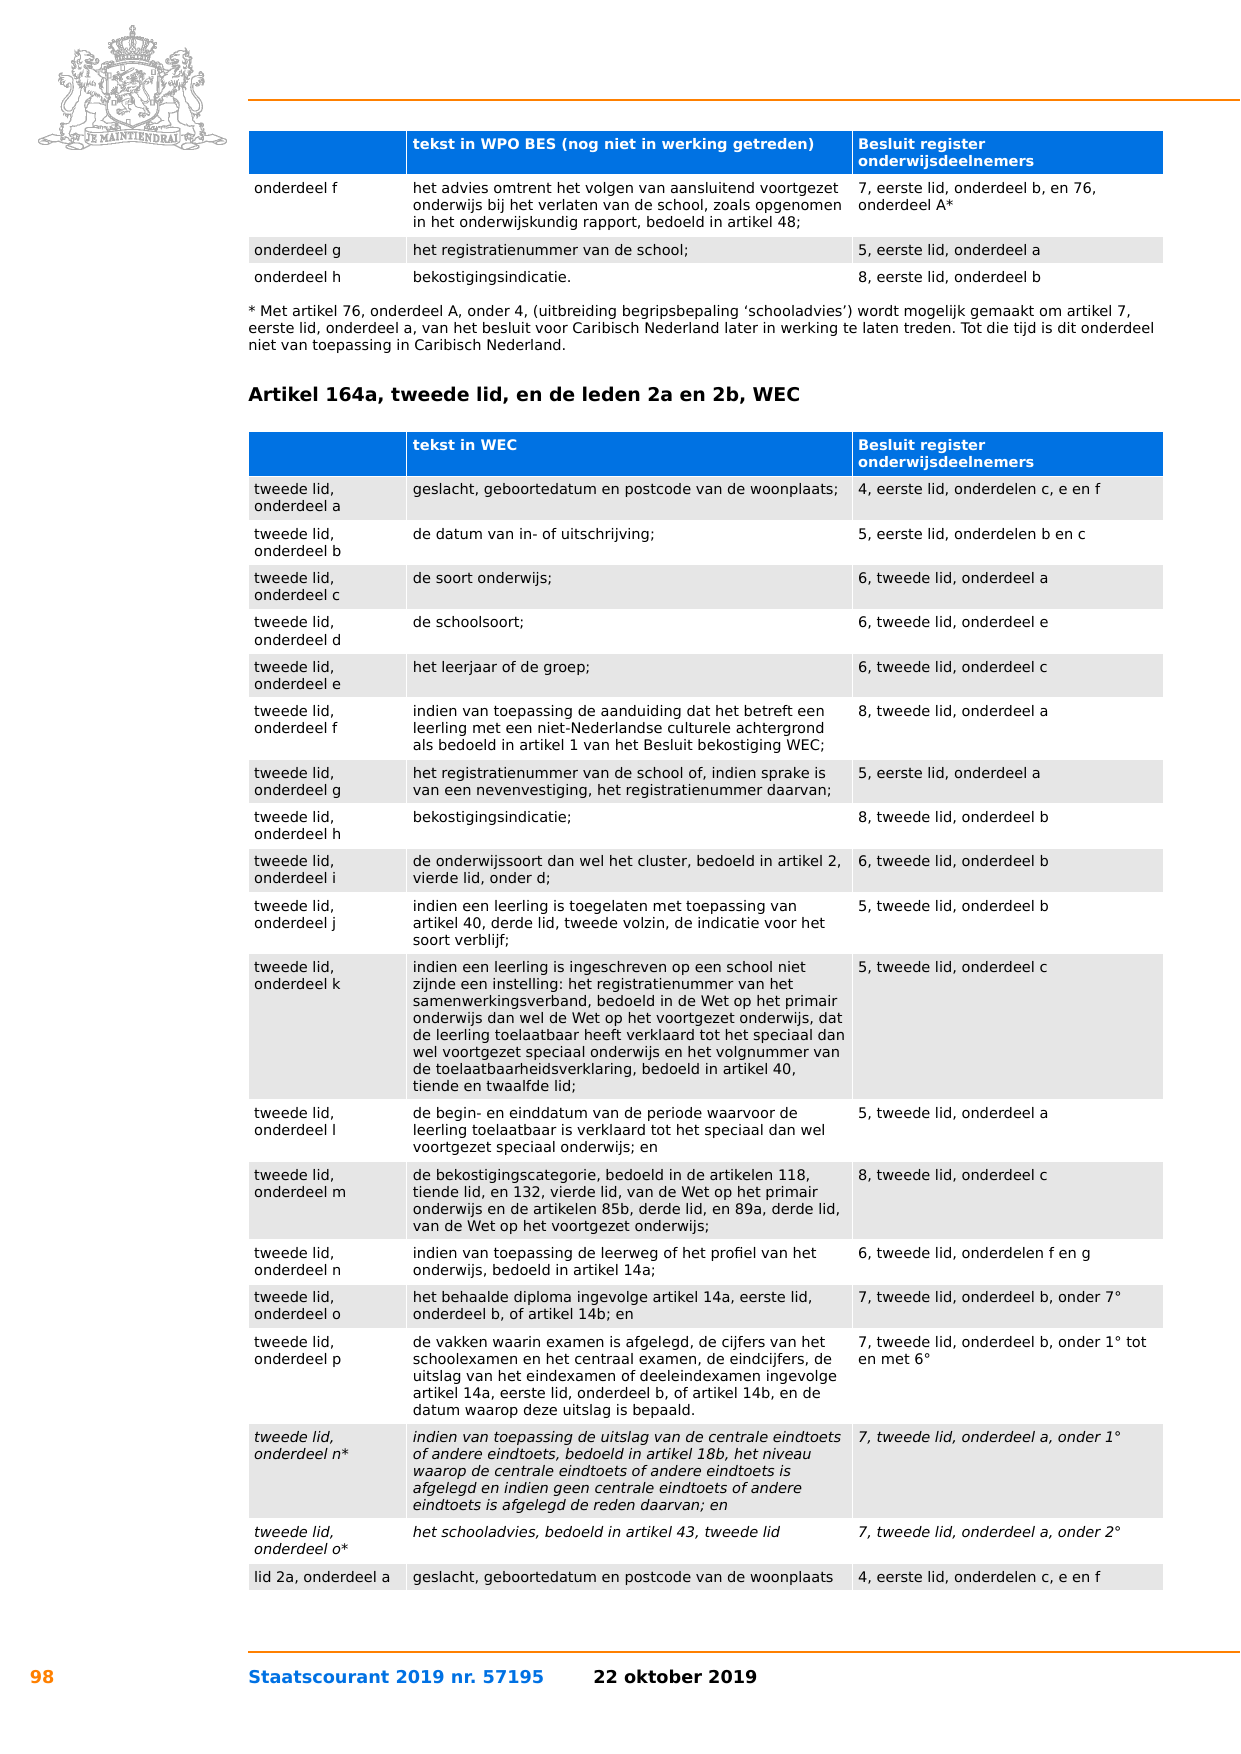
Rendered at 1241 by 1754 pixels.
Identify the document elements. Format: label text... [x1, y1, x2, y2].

table_cell geslacht, geboortedatum en postcode van de woonplaats; [407, 477, 852, 520]
table_cell 6, tweede lid, onderdeel e [853, 610, 1163, 653]
table_cell het schooladvies, bedoeld in artikel 43, tweede lid [407, 1520, 852, 1563]
table_header Besluit register onderwijsdeelnemers [853, 432, 1163, 476]
table_cell 5, eerste lid, onderdelen b en c [853, 521, 1163, 564]
table_cell het registratienummer van de school; [407, 237, 852, 263]
table_cell * Met artikel 76, onderdeel A, onder 4, (uitbreiding begripsbepaling ‘schooladvies’) wordt mogelijk gemaakt om artikel 7, eerste lid, onderdeel a, van het besluit voor Caribisch Nederland later in werking te laten treden. Tot die tijd is dit onderdeel niet van toepassing in Caribisch Nederland. [248, 291, 1163, 354]
table_cell 7, tweede lid, onderdeel a, onder 2° [853, 1520, 1163, 1563]
table_cell tweede lid, onderdeel n [249, 1240, 406, 1283]
table_cell indien van toepassing de aanduiding dat het betreft een leerling met een niet-Nederlandse culturele achtergrond als bedoeld in artikel 1 van het Besluit bekostiging WEC; [407, 699, 852, 759]
table_cell indien een leerling is ingeschreven op een school niet zijnde een instelling: het registratienummer van het samenwerkingsverband, bedoeld in de Wet op het primair onderwijs dan wel de Wet op het voortgezet onderwijs, dat de leerling toelaatbaar heeft verklaard tot het speciaal dan wel voortgezet speciaal onderwijs en het volgnummer van de toelaatbaarheidsverklaring, bedoeld in artikel 40, tiende en twaalfde lid; [407, 954, 852, 1099]
table_cell de datum van in- of uitschrijving; [407, 521, 852, 564]
table_cell tweede lid, onderdeel o* [249, 1520, 406, 1563]
table_cell 8, eerste lid, onderdeel b [853, 264, 1163, 290]
table_cell tweede lid, onderdeel k [249, 954, 406, 1099]
table_cell 8, tweede lid, onderdeel b [853, 804, 1163, 847]
table_cell tweede lid, onderdeel j [249, 893, 406, 953]
table_cell tweede lid, onderdeel p [249, 1329, 406, 1423]
table_cell lid 2a, onderdeel a [249, 1564, 406, 1590]
table_cell bekostigingsindicatie. [407, 264, 852, 290]
picture [38, 25, 227, 150]
table_cell tweede lid, onderdeel l [249, 1101, 406, 1161]
table_cell tweede lid, onderdeel i [249, 849, 406, 892]
table_cell de soort onderwijs; [407, 565, 852, 609]
table_cell bekostigingsindicatie; [407, 804, 852, 847]
table_cell 7, eerste lid, onderdeel b, en 76, onderdeel A* [853, 175, 1163, 236]
table_cell tweede lid, onderdeel e [249, 654, 406, 697]
table_cell tweede lid, onderdeel h [249, 804, 406, 847]
table_cell 5, tweede lid, onderdeel a [853, 1101, 1163, 1161]
table_cell de bekostigingscategorie, bedoeld in de artikelen 118, tiende lid, en 132, vierde lid, van de Wet op het primair onderwijs en de artikelen 85b, derde lid, en 89a, derde lid, van de Wet op het voortgezet onderwijs; [407, 1162, 852, 1239]
table_cell tweede lid, onderdeel d [249, 610, 406, 653]
table_cell 5, tweede lid, onderdeel b [853, 893, 1163, 953]
table_cell indien van toepassing de uitslag van de centrale eindtoets of andere eindtoets, bedoeld in artikel 18b, het niveau waarop de centrale eindtoets of andere eindtoets is afgelegd en indien geen centrale eindtoets of andere eindtoets is afgelegd de reden daarvan; en [407, 1424, 852, 1518]
table_cell indien een leerling is toegelaten met toepassing van artikel 40, derde lid, tweede volzin, de indicatie voor het soort verblijf; [407, 893, 852, 953]
table_cell het leerjaar of de groep; [407, 654, 852, 697]
table_header [249, 432, 406, 476]
table_cell 5, tweede lid, onderdeel c [853, 954, 1163, 1099]
subtitle Artikel 164a, tweede lid, en de leden 2a en 2b, WEC [248, 384, 1163, 406]
table_cell tweede lid, onderdeel f [249, 699, 406, 759]
table_cell onderdeel g [249, 237, 406, 263]
table_cell 7, tweede lid, onderdeel b, onder 7° [853, 1285, 1163, 1328]
table_cell 6, tweede lid, onderdeel b [853, 849, 1163, 892]
table_header [249, 131, 406, 174]
table_cell geslacht, geboortedatum en postcode van de woonplaats [407, 1564, 852, 1590]
table_cell tweede lid, onderdeel o [249, 1285, 406, 1328]
table_cell 5, eerste lid, onderdeel a [853, 237, 1163, 263]
table_cell de begin- en einddatum van de periode waarvoor de leerling toelaatbaar is verklaard tot het speciaal dan wel voortgezet speciaal onderwijs; en [407, 1101, 852, 1161]
table_header tekst in WPO BES (nog niet in werking getreden) [407, 131, 852, 174]
table_header tekst in WEC [407, 432, 852, 476]
table_cell tweede lid, onderdeel c [249, 565, 406, 609]
table_cell 6, tweede lid, onderdelen f en g [853, 1240, 1163, 1283]
table_cell 8, tweede lid, onderdeel a [853, 699, 1163, 759]
table_cell 5, eerste lid, onderdeel a [853, 760, 1163, 803]
table_cell 4, eerste lid, onderdelen c, e en f [853, 477, 1163, 520]
table_cell het behaalde diploma ingevolge artikel 14a, eerste lid, onderdeel b, of artikel 14b; en [407, 1285, 852, 1328]
table_cell 8, tweede lid, onderdeel c [853, 1162, 1163, 1239]
table_cell 4, eerste lid, onderdelen c, e en f [853, 1564, 1163, 1590]
table_cell 6, tweede lid, onderdeel c [853, 654, 1163, 697]
table_cell de schoolsoort; [407, 610, 852, 653]
table_cell het advies omtrent het volgen van aansluitend voortgezet onderwijs bij het verlaten van de school, zoals opgenomen in het onderwijskundig rapport, bedoeld in artikel 48; [407, 175, 852, 236]
table_header Besluit register onderwijsdeelnemers [853, 131, 1163, 174]
table_cell onderdeel h [249, 264, 406, 290]
table_cell 6, tweede lid, onderdeel a [853, 565, 1163, 609]
table_cell 7, tweede lid, onderdeel b, onder 1° tot en met 6° [853, 1329, 1163, 1423]
table_cell indien van toepassing de leerweg of het profiel van het onderwijs, bedoeld in artikel 14a; [407, 1240, 852, 1283]
table_cell tweede lid, onderdeel a [249, 477, 406, 520]
table_cell de onderwijssoort dan wel het cluster, bedoeld in artikel 2, vierde lid, onder d; [407, 849, 852, 892]
table_cell het registratienummer van de school of, indien sprake is van een nevenvestiging, het registratienummer daarvan; [407, 760, 852, 803]
table_cell onderdeel f [249, 175, 406, 236]
table_cell de vakken waarin examen is afgelegd, de cijfers van het schoolexamen en het centraal examen, de eindcijfers, de uitslag van het eindexamen of deeleindexamen ingevolge artikel 14a, eerste lid, onderdeel b, of artikel 14b, en de datum waarop deze uitslag is bepaald. [407, 1329, 852, 1423]
table_cell tweede lid, onderdeel n* [249, 1424, 406, 1518]
table_cell 7, tweede lid, onderdeel a, onder 1° [853, 1424, 1163, 1518]
table_cell tweede lid, onderdeel g [249, 760, 406, 803]
table_cell tweede lid, onderdeel m [249, 1162, 406, 1239]
table_cell tweede lid, onderdeel b [249, 521, 406, 564]
